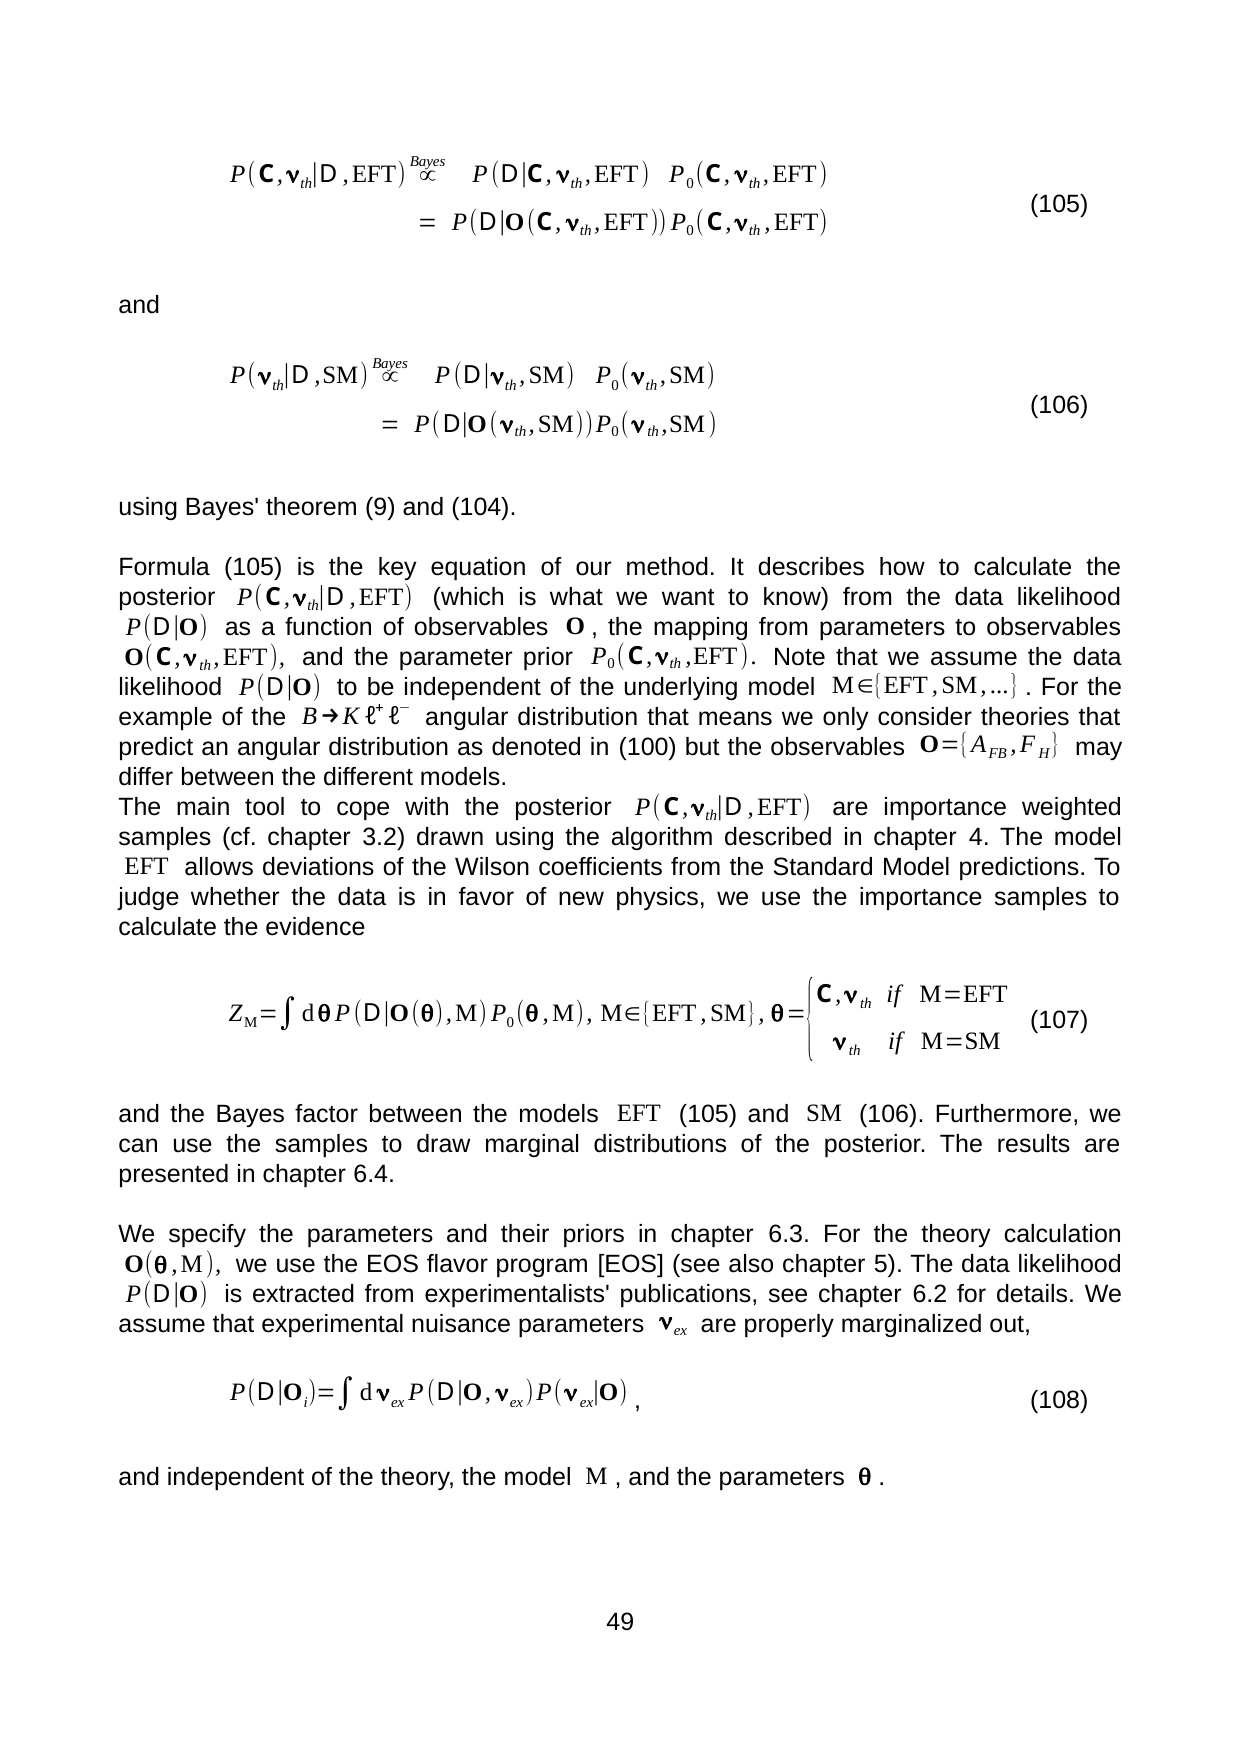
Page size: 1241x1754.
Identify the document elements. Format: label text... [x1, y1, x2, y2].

table_header [118, 147, 217, 260]
text The main tool to cope with the posterior are importance weighted samples (cf. chapter 3.2) drawn using the algorithm described in chapter 4. The model allows deviations of the Wilson coefficients from the Standard Model predictions. To judge whether the data is in favor of new physics, we use the importance samples to calculate the evidence [118, 791, 1122, 941]
text and independent of the theory, the model , and the parameters . [118, 1461, 1122, 1491]
text and the Bayes factor between the models (105) and (106). Furthermore, we can use the samples to draw marginal distributions of the posterior. The results are presented in chapter 6.4. [118, 1098, 1122, 1188]
table_header [118, 1369, 217, 1431]
table_header , [217, 1369, 1024, 1431]
table_header [217, 349, 1024, 461]
table_header [217, 147, 1024, 260]
table_header (108) [1024, 1369, 1123, 1431]
table_header (107) [1024, 970, 1123, 1068]
table_header [118, 970, 217, 1068]
table_header (105) [1024, 147, 1123, 260]
table_header [217, 970, 1024, 1068]
text We specify the parameters and their priors in chapter 6.3. For the theory calculation we use the EOS flavor program [EOS] (see also chapter 5). The data likelihood is extracted from experimentalists' publications, see chapter 6.2 for details. We assume that experimental nuisance parameters are properly marginalized out, [118, 1218, 1122, 1338]
text Formula (105) is the key equation of our method. It describes how to calculate the posterior (which is what we want to know) from the data likelihood as a function of observables , the mapping from parameters to observables and the parameter prior Note that we assume the data likelihood to be independent of the underlying model . For the example of the angular distribution that means we only consider theories that predict an angular distribution as denoted in (100) but the observables may differ between the different models. [118, 551, 1122, 791]
text and [118, 290, 1122, 320]
text using Bayes' theorem (9) and (104). [118, 491, 1122, 521]
table_header (106) [1024, 349, 1123, 461]
table_header [118, 349, 217, 461]
